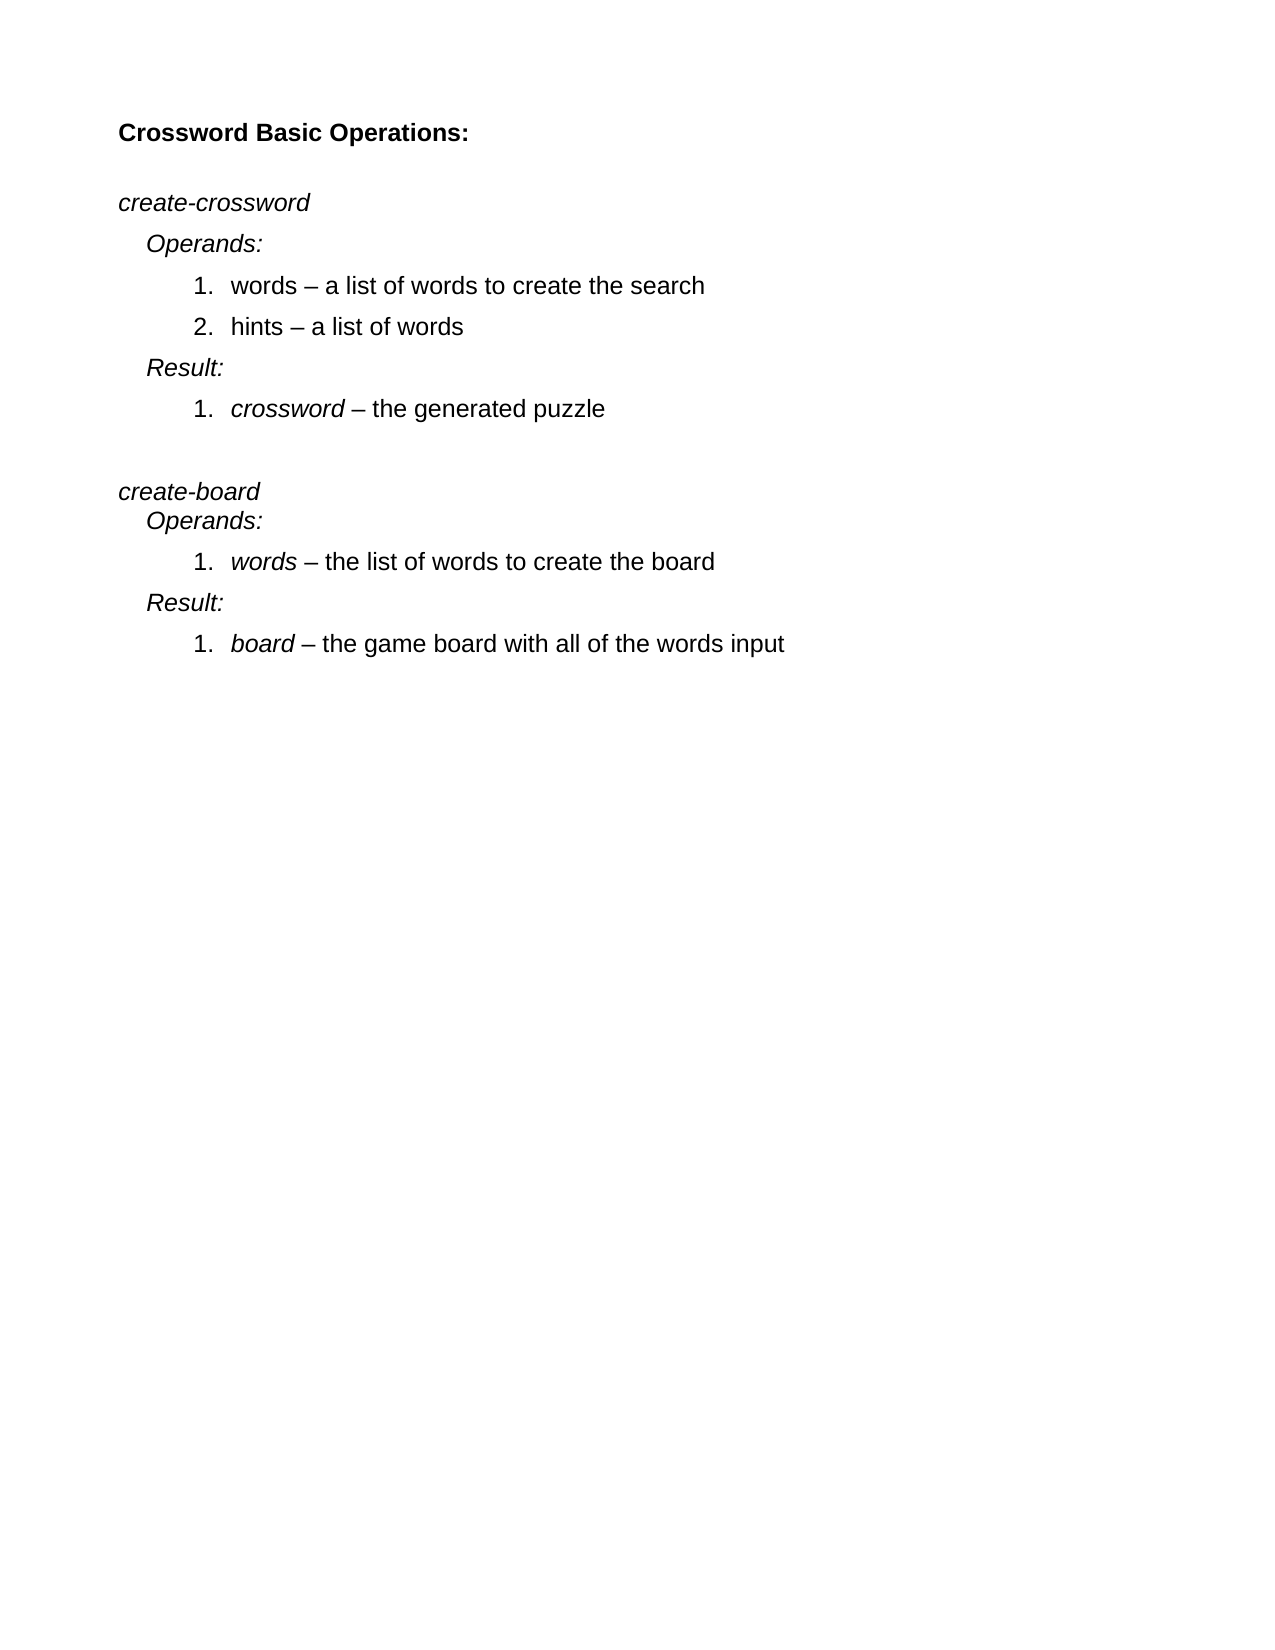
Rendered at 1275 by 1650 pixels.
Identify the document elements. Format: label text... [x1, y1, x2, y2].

text create-crossword [118, 159, 1157, 217]
text create-board [118, 477, 1157, 506]
text Operands: [118, 506, 1157, 534]
text Result: [118, 353, 1157, 382]
text Crossword Basic Operations: [118, 118, 1157, 147]
list crossword – the generated puzzle [193, 394, 1157, 423]
text Operands: [118, 229, 1157, 258]
list words – the list of words to create the board [193, 547, 1157, 576]
list words – a list of words to create the search [193, 271, 1157, 299]
list hints – a list of words [193, 312, 1157, 341]
list board – the game board with all of the words input [193, 629, 1157, 658]
text Result: [118, 588, 1157, 617]
